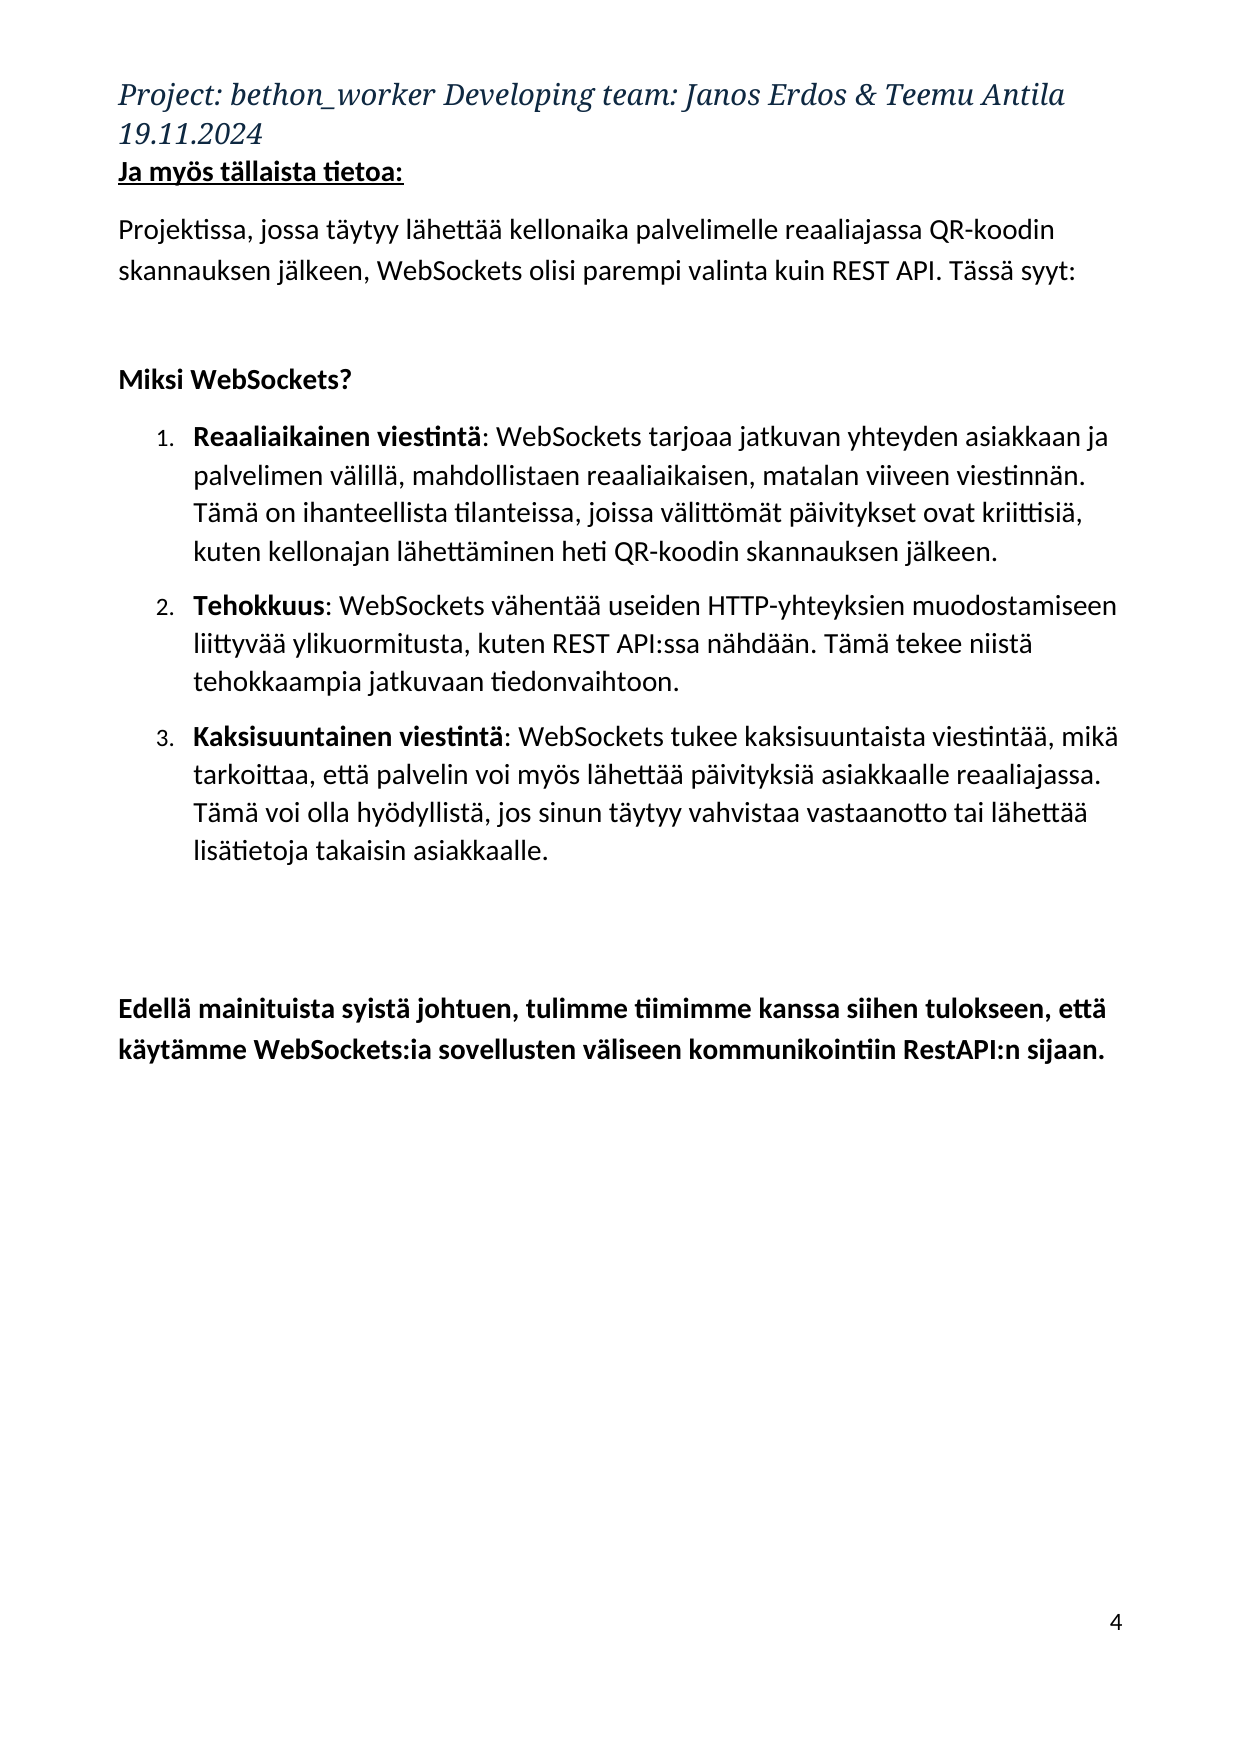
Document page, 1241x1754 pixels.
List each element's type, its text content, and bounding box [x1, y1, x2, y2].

text Projektissa, jossa täytyy lähettää kellonaika palvelimelle reaaliajassa QR-koodin skannauksen jälkeen, WebSockets olisi parempi valinta kuin REST API. Tässä syyt: [118, 211, 1122, 287]
list Tehokkuus: WebSockets vähentää useiden HTTP-yhteyksien muodostamiseen liittyvää ylikuormitusta, kuten REST API:ssa nähdään. Tämä tekee niistä tehokkaampia jatkuvaan tiedonvaihtoon. [156, 587, 1122, 699]
text Miksi WebSockets? [118, 361, 1122, 397]
text Edellä mainituista syistä johtuen, tulimme tiimimme kanssa siihen tulokseen, että käytämme WebSockets:ia sovellusten väliseen kommunikointiin RestAPI:n sijaan. [118, 990, 1122, 1067]
text Ja myös tällaista tietoa: [118, 153, 1122, 189]
list Reaaliaikainen viestintä: WebSockets tarjoaa jatkuvan yhteyden asiakkaan ja palvelimen välillä, mahdollistaen reaaliaikaisen, matalan viiveen viestinnän. Tämä on ihanteellista tilanteissa, joissa välittömät päivitykset ovat kriittisiä, kuten kellonajan lähettäminen heti QR-koodin skannauksen jälkeen. [156, 418, 1122, 568]
list Kaksisuuntainen viestintä: WebSockets tukee kaksisuuntaista viestintää, mikä tarkoittaa, että palvelin voi myös lähettää päivityksiä asiakkaalle reaaliajassa. Tämä voi olla hyödyllistä, jos sinun täytyy vahvistaa vastaanotto tai lähettää lisätietoja takaisin asiakkaalle. [156, 718, 1122, 868]
